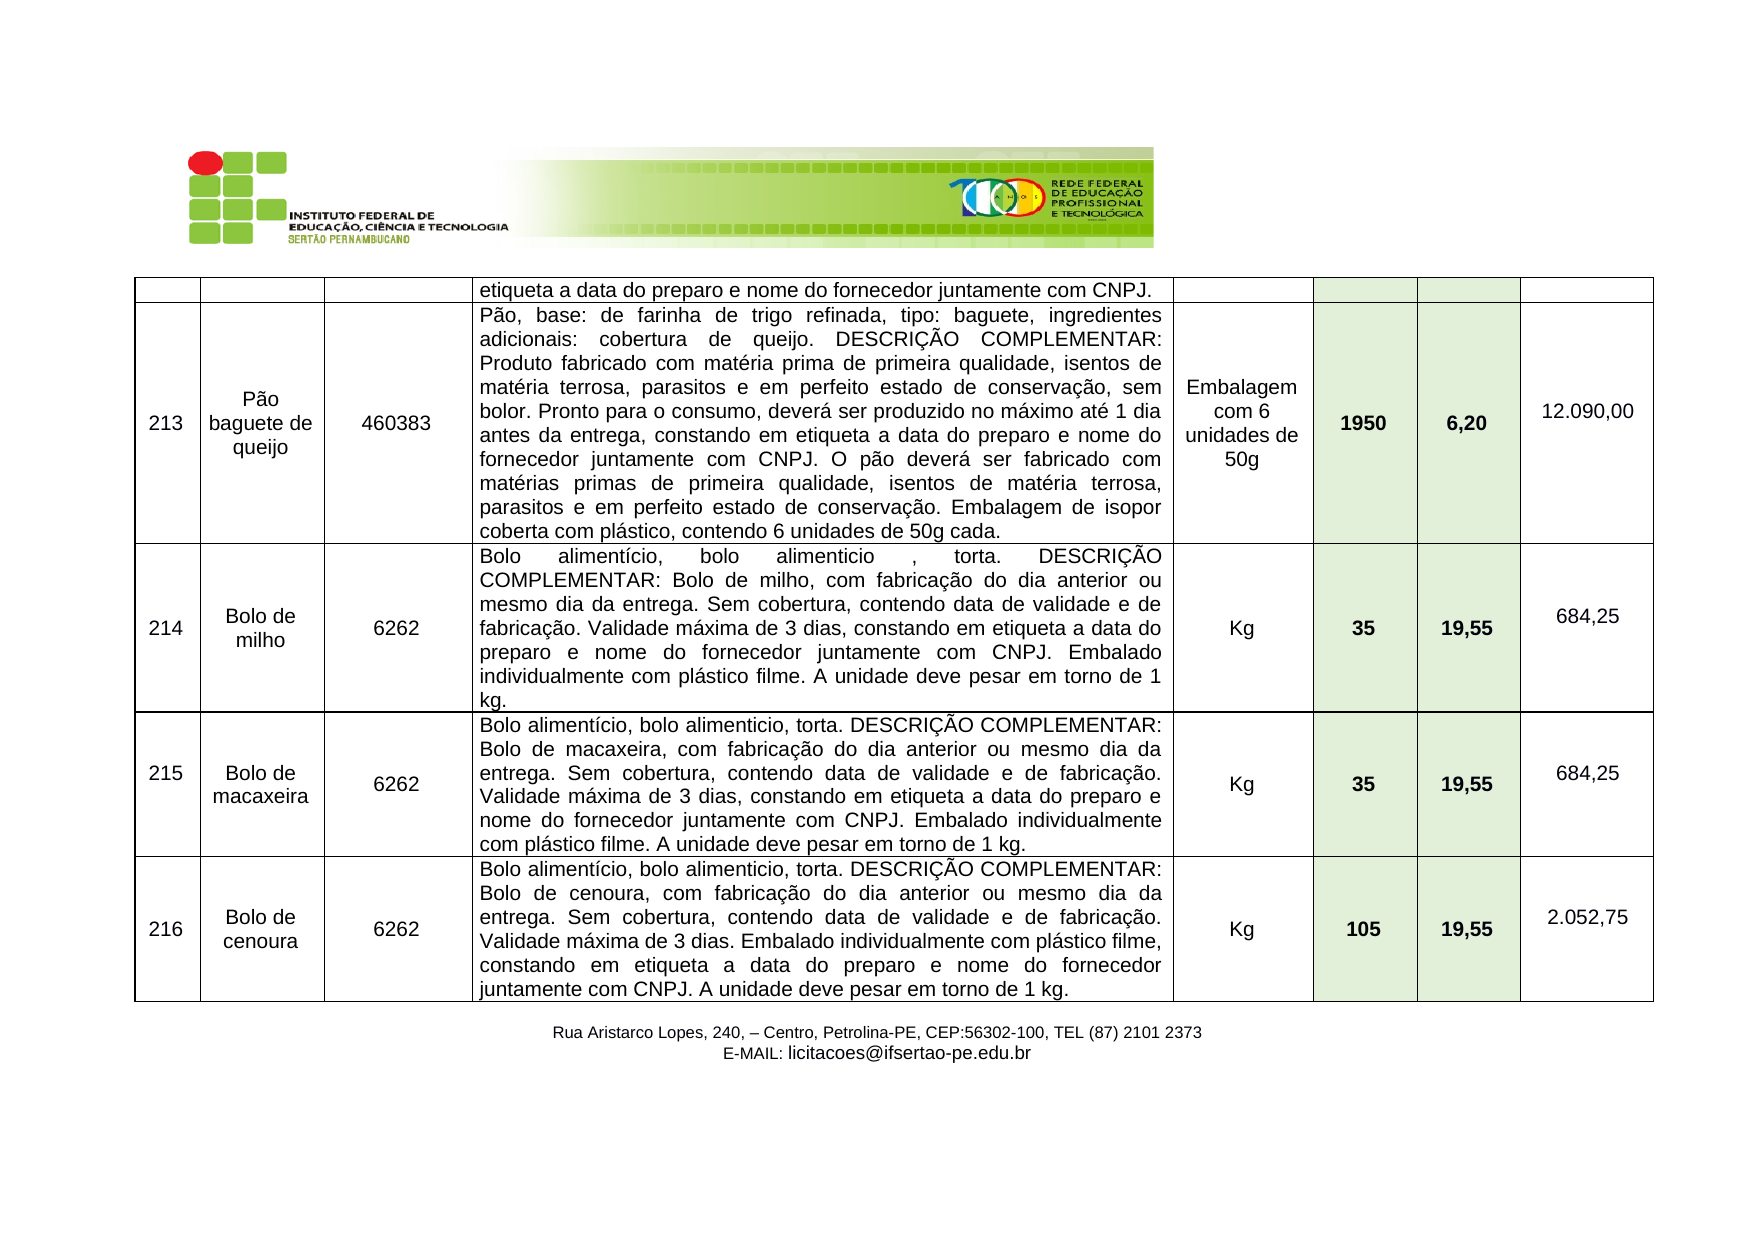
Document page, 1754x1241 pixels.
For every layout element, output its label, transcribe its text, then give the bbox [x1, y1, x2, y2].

table_cell Bolo de cenoura [201, 857, 324, 1001]
table_cell 105 [1314, 857, 1417, 1001]
table_cell 6262 [325, 713, 472, 856]
table_cell 12.090,00 [1521, 303, 1653, 543]
table_cell Kg [1174, 857, 1313, 1001]
table_cell 6,20 [1418, 303, 1520, 543]
table_cell 35 [1314, 544, 1417, 711]
table_cell 460383 [325, 303, 472, 543]
table_cell 6262 [325, 857, 472, 1001]
table_cell Pão baguete de queijo [201, 303, 324, 543]
table_cell Bolo de macaxeira [201, 713, 324, 856]
table_cell 19,55 [1418, 857, 1520, 1001]
table_cell [136, 278, 200, 302]
table_cell [1174, 278, 1313, 302]
table_cell [1521, 278, 1653, 302]
picture [177, 147, 1154, 248]
table_cell Bolo de milho [201, 544, 324, 711]
table_cell [1418, 278, 1520, 302]
table_cell 214 [136, 544, 200, 711]
table_cell Embalagem com 6 unidades de 50g [1174, 303, 1313, 543]
table_cell Pão, base: de farinha de trigo refinada, tipo: baguete, ingredientes adicionais: cobertura de queijo. DESCRIÇÃO COMPLEMENTAR: Produto fabricado com matéria prima de primeira qualidade, isentos de matéria terrosa, parasitos e em perfeito estado de conservação, sem bolor. Pronto para o consumo, deverá ser produzido no máximo até 1 dia antes da entrega, constando em etiqueta a data do preparo e nome do fornecedor juntamente com CNPJ. O pão deverá ser fabricado com matérias primas de primeira qualidade, isentos de matéria terrosa, parasitos e em perfeito estado de conservação. Embalagem de isopor coberta com plástico, contendo 6 unidades de 50g cada. [473, 303, 1173, 543]
table_cell Kg [1174, 544, 1313, 711]
table_cell Bolo alimentício, bolo alimenticio , torta. DESCRIÇÃO COMPLEMENTAR: Bolo de milho, com fabricação do dia anterior ou mesmo dia da entrega. Sem cobertura, contendo data de validade e de fabricação. Validade máxima de 3 dias, constando em etiqueta a data do preparo e nome do fornecedor juntamente com CNPJ. Embalado individualmente com plástico filme. A unidade deve pesar em torno de 1 kg. [473, 544, 1173, 711]
table_cell 213 [136, 303, 200, 543]
table_cell 19,55 [1418, 713, 1520, 856]
table_cell 216 [136, 857, 200, 1001]
table_cell 19,55 [1418, 544, 1520, 711]
table_cell Bolo alimentício, bolo alimenticio, torta. DESCRIÇÃO COMPLEMENTAR: Bolo de macaxeira, com fabricação do dia anterior ou mesmo dia da entrega. Sem cobertura, contendo data de validade e de fabricação. Validade máxima de 3 dias, constando em etiqueta a data do preparo e nome do fornecedor juntamente com CNPJ. Embalado individualmente com plástico filme. A unidade deve pesar em torno de 1 kg. [473, 713, 1173, 856]
table_cell 2.052,75 [1521, 857, 1653, 1001]
table_cell 684,25 [1521, 544, 1653, 711]
table_cell Bolo alimentício, bolo alimenticio, torta. DESCRIÇÃO COMPLEMENTAR: Bolo de cenoura, com fabricação do dia anterior ou mesmo dia da entrega. Sem cobertura, contendo data de validade e de fabricação. Validade máxima de 3 dias. Embalado individualmente com plástico filme, constando em etiqueta a data do preparo e nome do fornecedor juntamente com CNPJ. A unidade deve pesar em torno de 1 kg. [473, 857, 1173, 1001]
table_cell Kg [1174, 713, 1313, 856]
table_cell [1314, 278, 1417, 302]
table_cell 1950 [1314, 303, 1417, 543]
table_cell 35 [1314, 713, 1417, 856]
table_cell 684,25 [1521, 713, 1653, 856]
table_cell [201, 278, 324, 302]
table_cell 6262 [325, 544, 472, 711]
table_cell 215 [136, 713, 200, 856]
table_cell [325, 278, 472, 302]
table_cell etiqueta a data do preparo e nome do fornecedor juntamente com CNPJ. [473, 278, 1173, 302]
